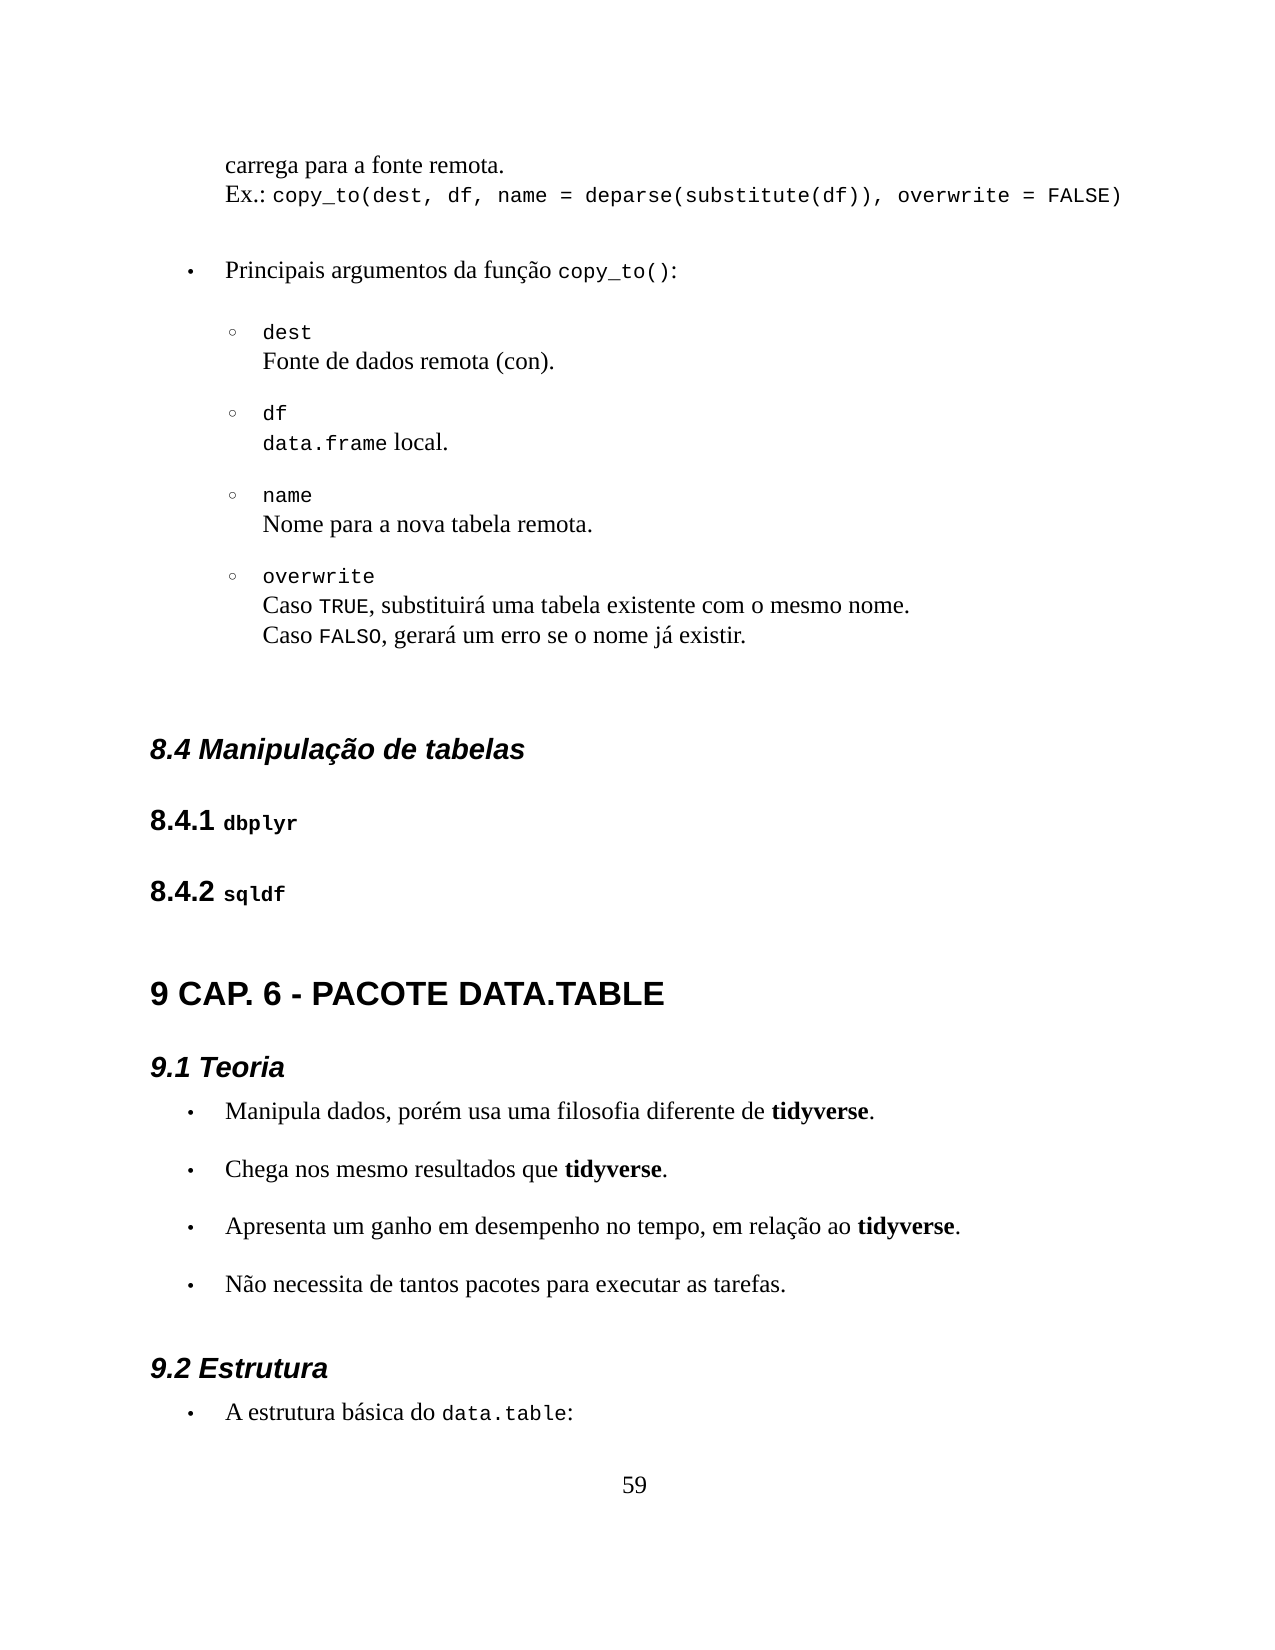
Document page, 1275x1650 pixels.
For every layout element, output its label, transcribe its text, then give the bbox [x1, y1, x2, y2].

subtitle 8.4.2 sqldf [150, 874, 1125, 908]
list Apresenta um ganho em desempenho no tempo, em relação ao tidyverse. [187, 1211, 1125, 1269]
subtitle 9 CAP. 6 - PACOTE DATA.TABLE [150, 974, 1125, 1013]
list name Nome para a nova tabela remota. [225, 485, 1125, 567]
subtitle 9.1 Teoria [150, 1050, 1125, 1084]
list Principais argumentos da função copy_to(): [187, 255, 1125, 313]
list Não necessita de tantos pacotes para executar as tarefas. [187, 1269, 1125, 1326]
list A estrutura básica do data.table: [187, 1397, 1125, 1427]
list overwrite Caso TRUE, substituirá uma tabela existente com o mesmo nome. Caso FALSO, gerará um erro se o nome já existir. [225, 567, 1125, 678]
list Manipula dados, porém usa uma filosofia diferente de tidyverse. [187, 1096, 1125, 1154]
subtitle 9.2 Estrutura [150, 1351, 1125, 1385]
list carrega para a fonte remota. Ex.: copy_to(dest, df, name = deparse(substitute(df)), overwrite = FALSE) [187, 150, 1125, 237]
list df data.frame local. [225, 403, 1125, 485]
list dest Fonte de dados remota (con). [225, 322, 1125, 403]
subtitle 8.4 Manipulação de tabelas [150, 732, 1125, 765]
subtitle 8.4.1 dbplyr [150, 803, 1125, 837]
list Chega nos mesmo resultados que tidyverse. [187, 1154, 1125, 1211]
